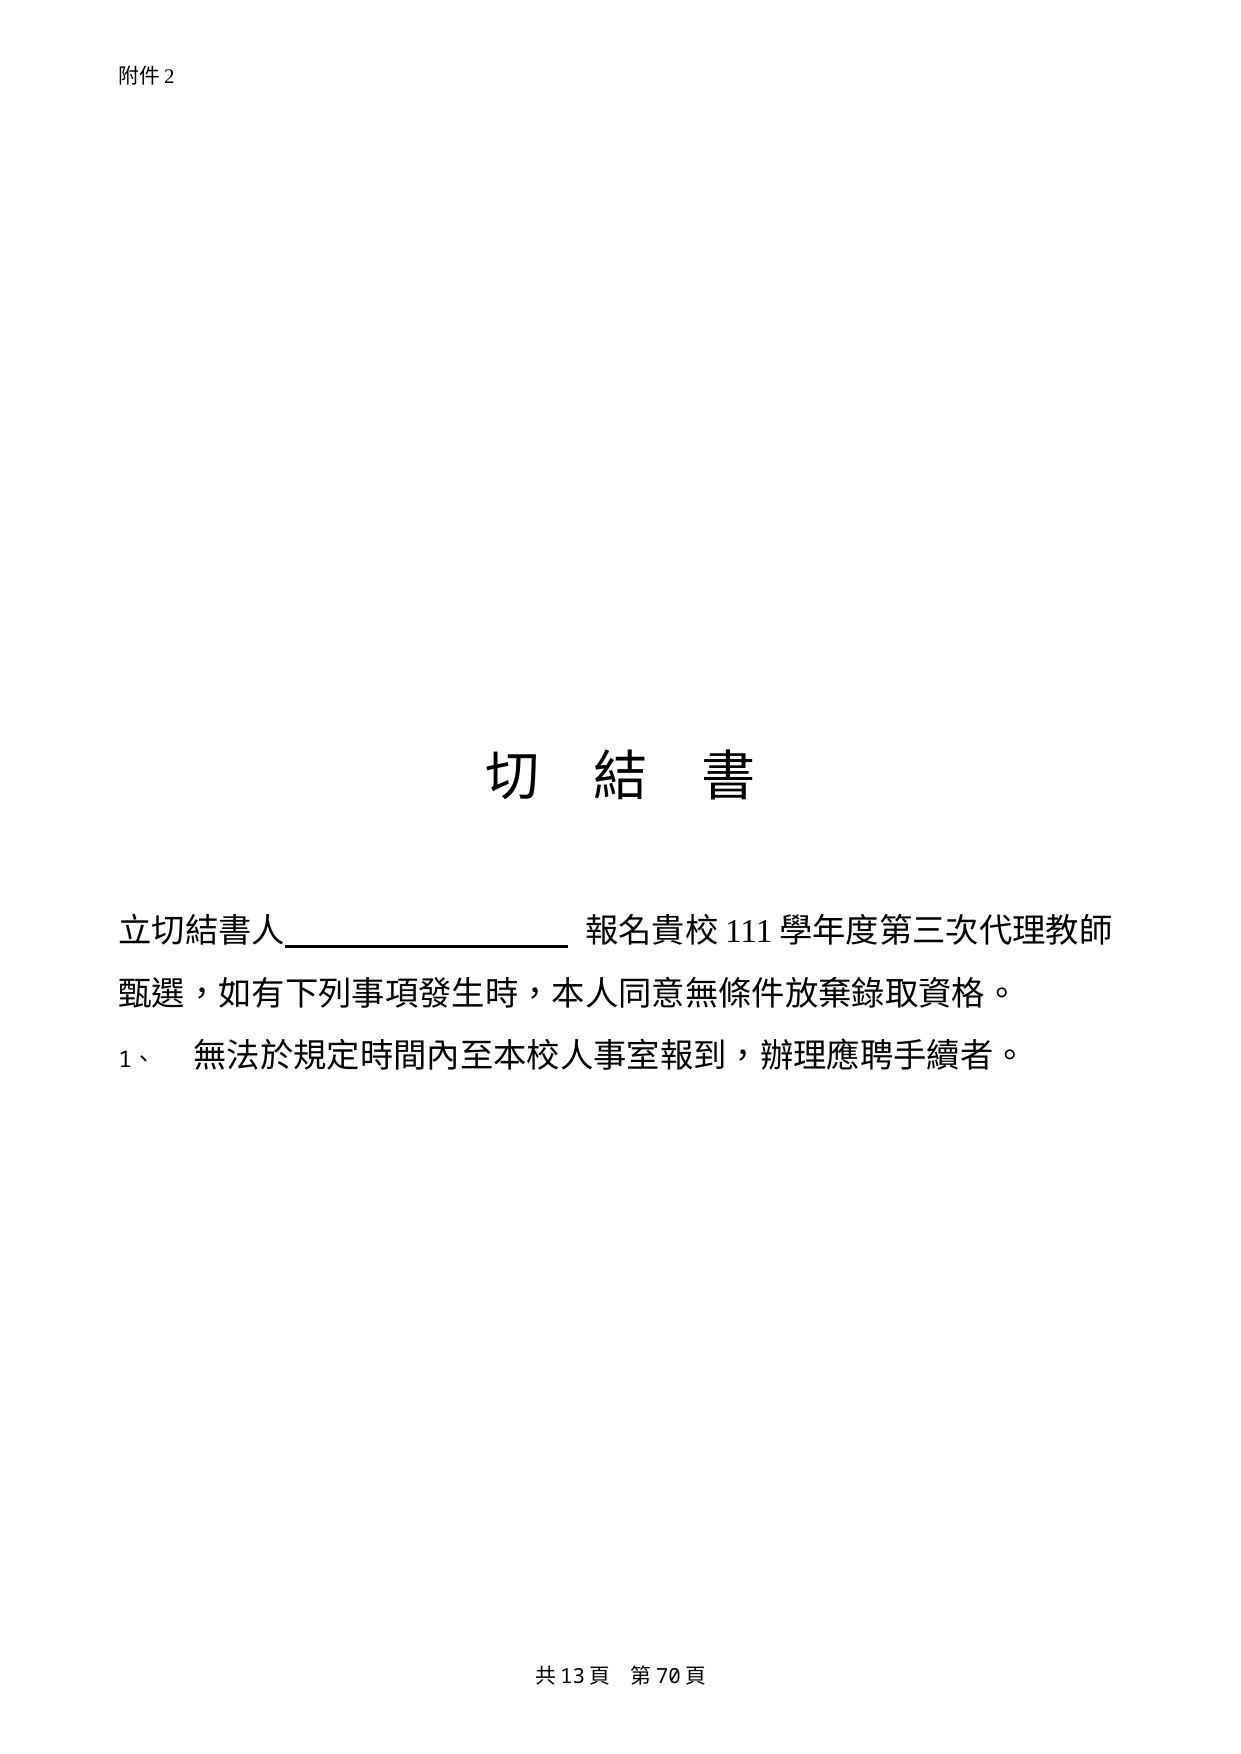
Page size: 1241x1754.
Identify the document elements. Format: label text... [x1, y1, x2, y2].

list 無法於規定時間內至本校人事室報到，辦理應聘手續者。 [118, 1011, 1122, 1074]
text 切 結 書 [118, 699, 1122, 824]
text 立切結書人 報名貴校111學年度第三次代理教師甄選，如有下列事項發生時，本人同意無條件放棄錄取資格。 [118, 886, 1122, 1011]
